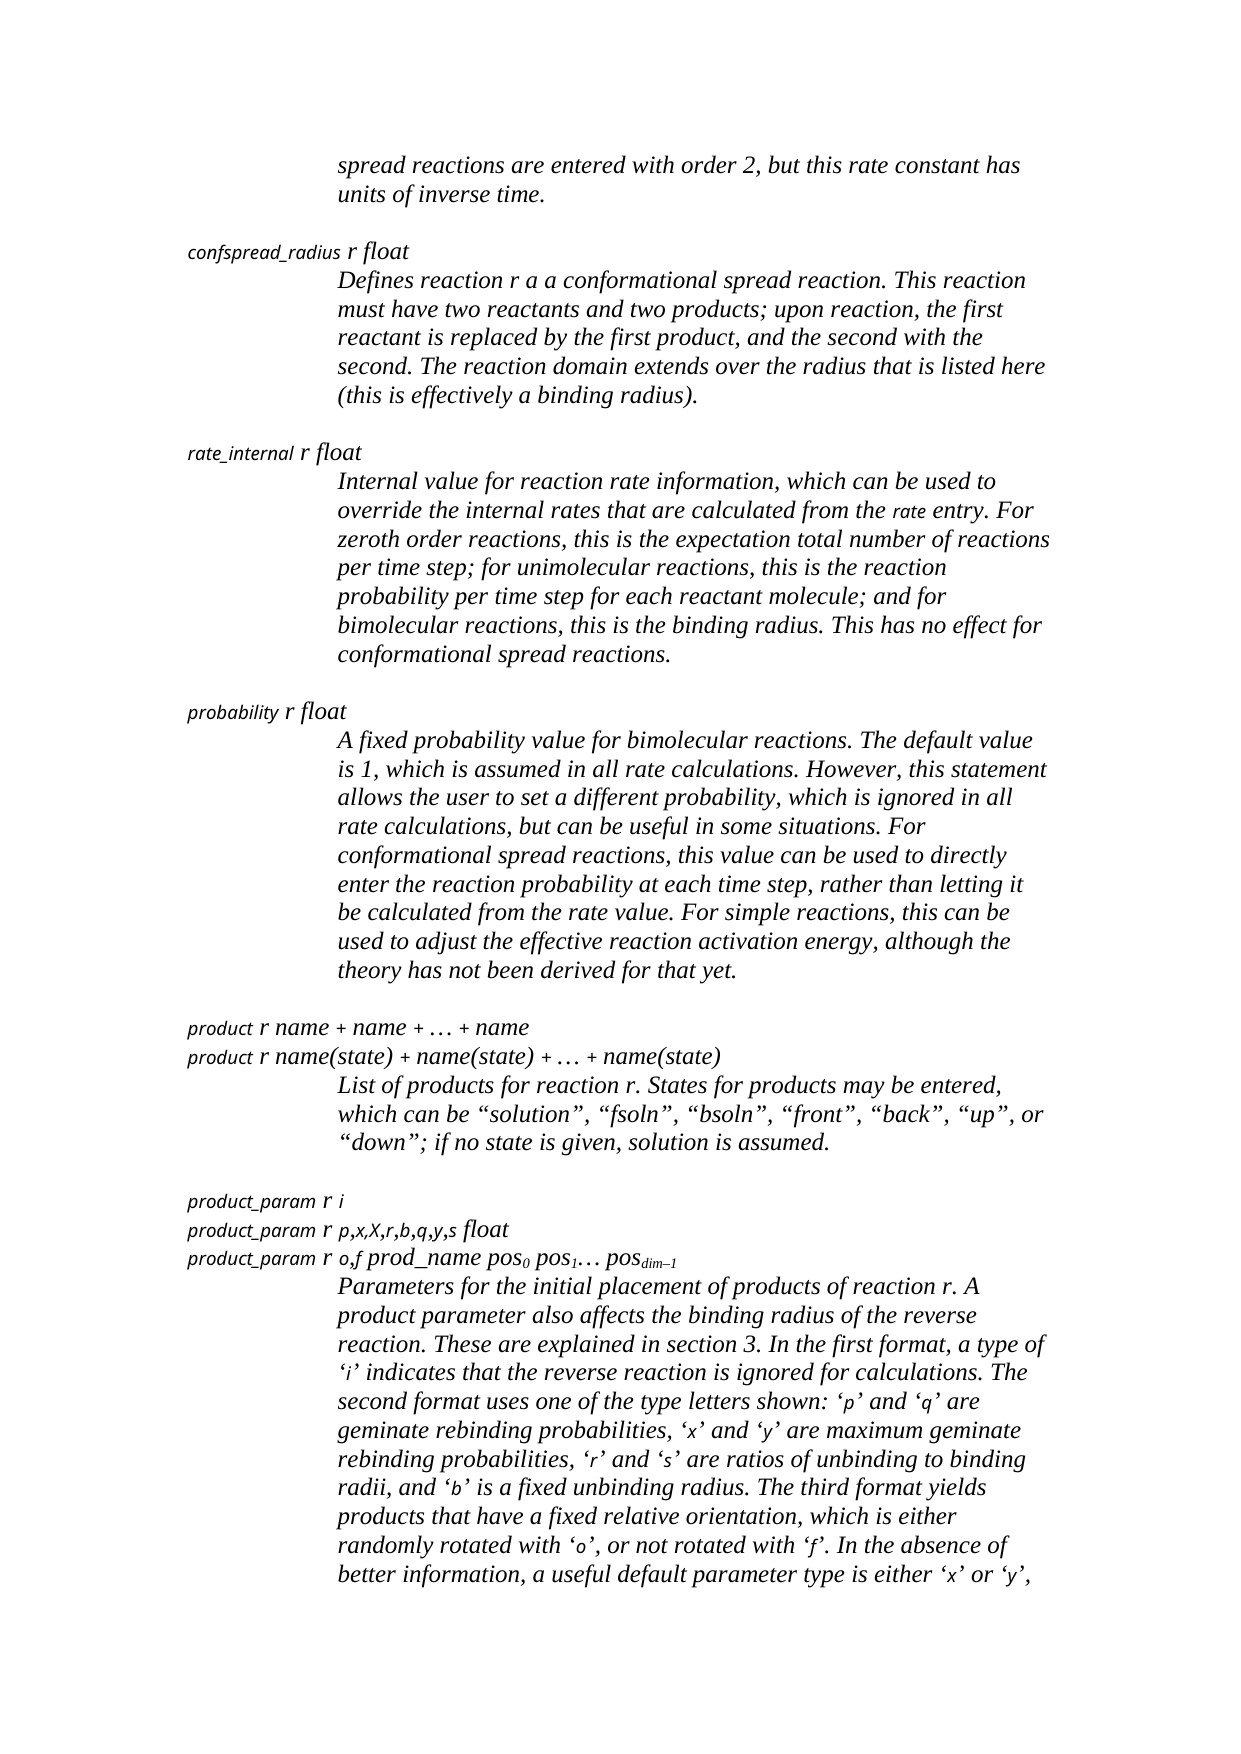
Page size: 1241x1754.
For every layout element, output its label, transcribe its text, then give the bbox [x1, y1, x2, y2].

text product_param r i [187, 1185, 1053, 1214]
text probability r float [187, 696, 1053, 725]
text A fixed probability value for bimolecular reactions. The default value is 1, which is assumed in all rate calculations. However, this statement allows the user to set a different probability, which is ignored in all rate calculations, but can be useful in some situations. For conformational spread reactions, this value can be used to directly enter the reaction probability at each time step, rather than letting it be calculated from the rate value. For simple reactions, this can be used to adjust the effective reaction activation energy, although the theory has not been derived for that yet. [187, 725, 1053, 984]
text product_param r p,x,X,r,b,q,y,s float [187, 1214, 1053, 1242]
text product r name(state) + name(state) + … + name(state) [187, 1041, 1053, 1070]
text Internal value for reaction rate information, which can be used to override the internal rates that are calculated from the rate entry. For zeroth order reactions, this is the expectation total number of reactions per time step; for unimolecular reactions, this is the reaction probability per time step for each reactant molecule; and for bimolecular reactions, this is the binding radius. This has no effect for conformational spread reactions. [187, 466, 1053, 667]
text Defines reaction r a a conformational spread reaction. This reaction must have two reactants and two products; upon reaction, the first reactant is replaced by the first product, and the second with the second. The reaction domain extends over the radius that is listed here (this is effectively a binding radius). [187, 265, 1053, 409]
text product_param r o,f prod_name pos0 pos1… posdim–1 [187, 1242, 1053, 1271]
text spread reactions are entered with order 2, but this rate constant has units of inverse time. [187, 150, 1053, 207]
text List of products for reaction r. States for products may be entered, which can be “solution”, “fsoln”, “bsoln”, “front”, “back”, “up”, or “down”; if no state is given, solution is assumed. [187, 1070, 1053, 1156]
text rate_internal r float [187, 437, 1053, 466]
text product r name + name + … + name [187, 1012, 1053, 1041]
text confspread_radius r float [187, 236, 1053, 265]
text Parameters for the initial placement of products of reaction r. A product parameter also affects the binding radius of the reverse reaction. These are explained in section 3. In the first format, a type of ‘i’ indicates that the reverse reaction is ignored for calculations. The second format uses one of the type letters shown: ‘p’ and ‘q’ are geminate rebinding probabilities, ‘x’ and ‘y’ are maximum geminate rebinding probabilities, ‘r’ and ‘s’ are ratios of unbinding to binding radii, and ‘b’ is a fixed unbinding radius. The third format yields products that have a fixed relative orientation, which is either randomly rotated with ‘o’, or not rotated with ‘f’. In the absence of better information, a useful default parameter type is either ‘x’ or ‘y’, [187, 1271, 1053, 1587]
